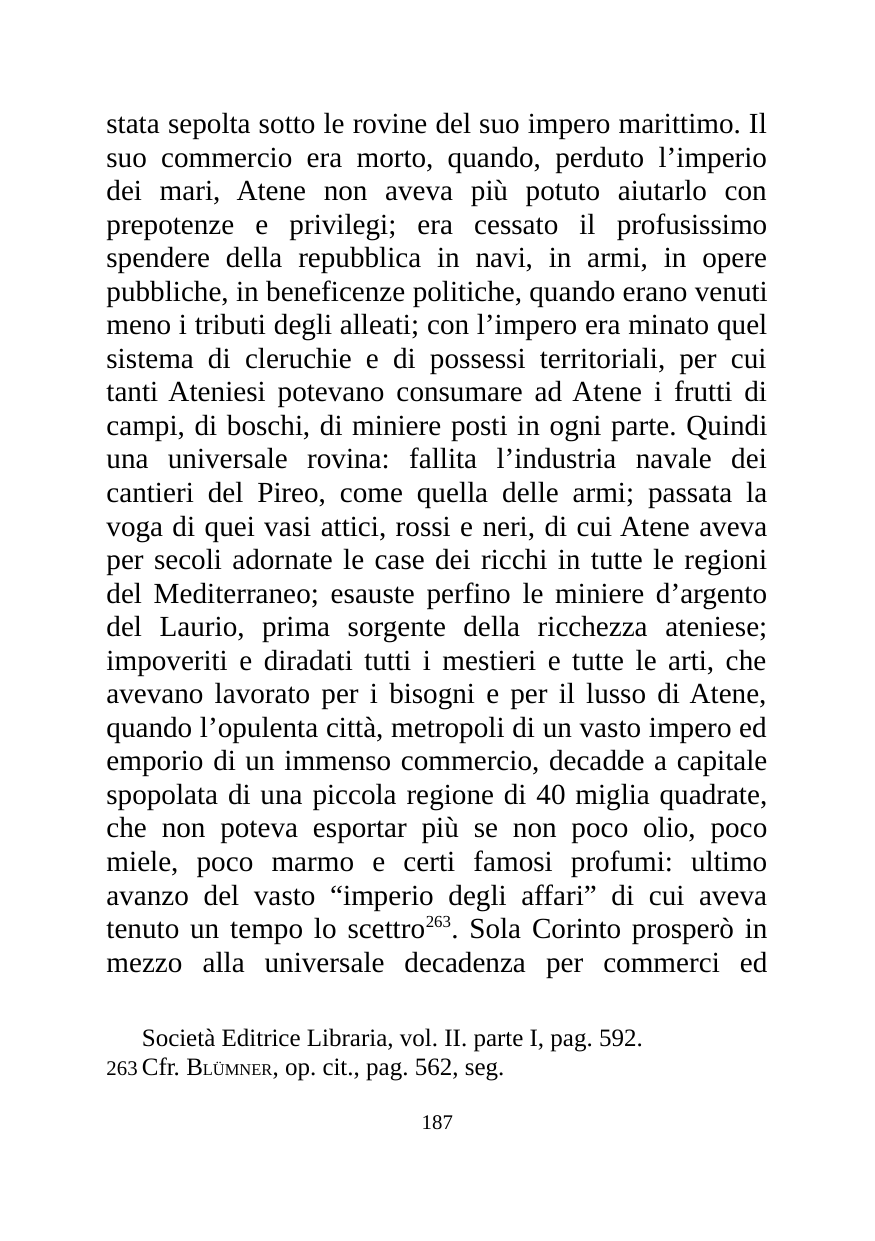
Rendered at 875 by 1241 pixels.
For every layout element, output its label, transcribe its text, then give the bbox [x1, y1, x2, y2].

text Cfr. Blümner, op. cit., pag. 562, seg. [106, 1052, 768, 1080]
text stata sepolta sotto le rovine del suo impero marittimo. Il suo commercio era morto, quando, perduto l’imperio dei mari, Atene non aveva più potuto aiutarlo con prepotenze e privilegi; era cessato il profusissimo spendere della repubblica in navi, in armi, in opere pubbliche, in beneficenze politiche, quando erano venuti meno i tributi degli alleati; con l’impero era minato quel sistema di cleruchie e di possessi territoriali, per cui tanti Ateniesi potevano consumare ad Atene i frutti di campi, di boschi, di miniere posti in ogni parte. Quindi una universale rovina: fallita l’industria navale dei cantieri del Pireo, come quella delle armi; passata la voga di quei vasi attici, rossi e neri, di cui Atene aveva per secoli adornate le case dei ricchi in tutte le regioni del Mediterraneo; esauste perfino le miniere d’argento del Laurio, prima sorgente della ricchezza ateniese; impoveriti e diradati tutti i mestieri e tutte le arti, che avevano lavorato per i bisogni e per il lusso di Atene, quando l’opulenta città, metropoli di un vasto impero ed emporio di un immenso commercio, decadde a capitale spopolata di una piccola regione di 40 miglia quadrate, che non poteva esportar più se non poco olio, poco miele, poco marmo e certi famosi profumi: ultimo avanzo del vasto “imperio degli affari” di cui aveva tenuto un tempo lo scettro. Sola Corinto prosperò in mezzo alla universale decadenza per commerci ed [106, 106, 768, 978]
text Società Editrice Libraria, vol. II. parte I, pag. 592. [106, 1023, 768, 1052]
